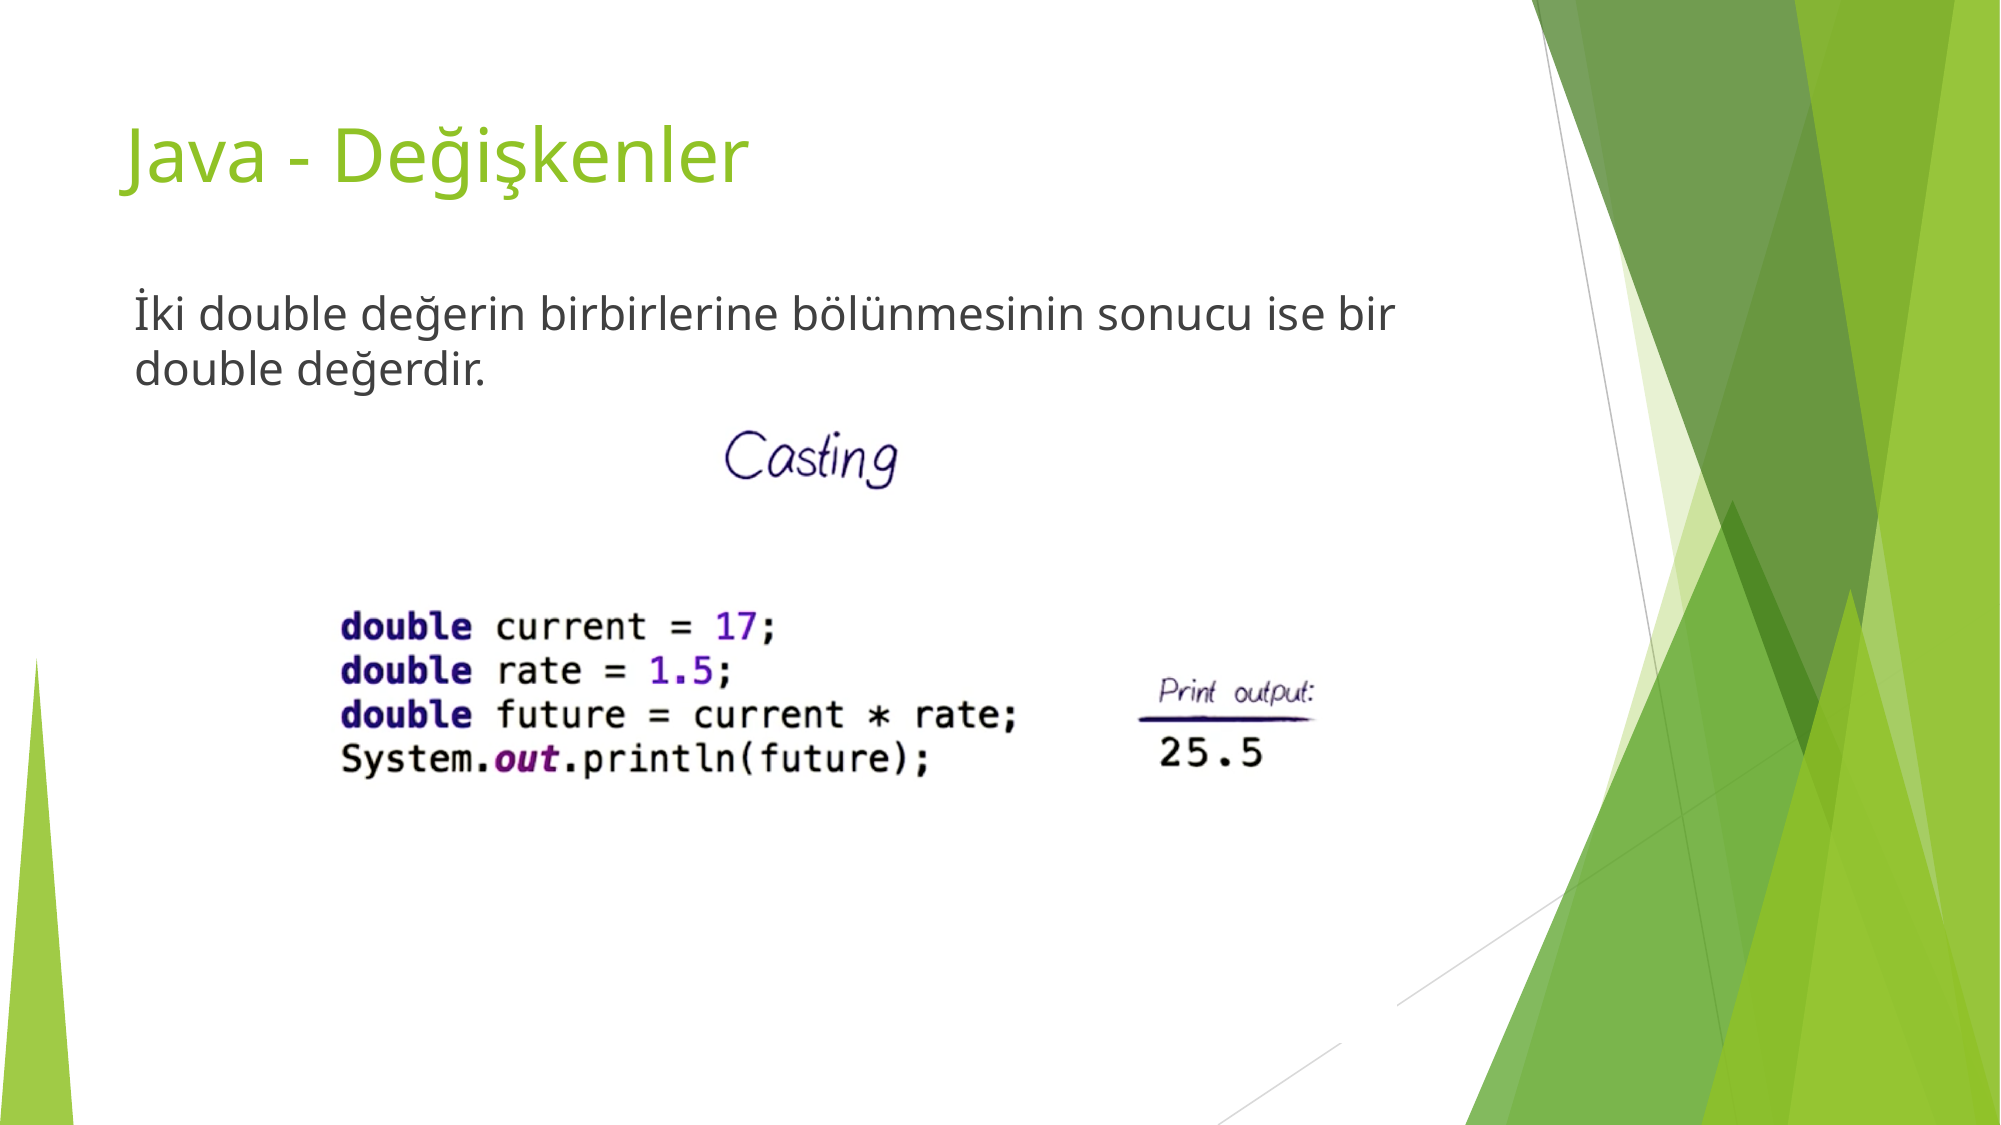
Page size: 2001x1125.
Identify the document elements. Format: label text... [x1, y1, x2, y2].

title Java - Değişkenler [111, 99, 1522, 317]
picture [225, 404, 1397, 1043]
list İki double değerin birbirlerine bölünmesinin sonucu ise bir double değerdir. [120, 277, 1531, 436]
